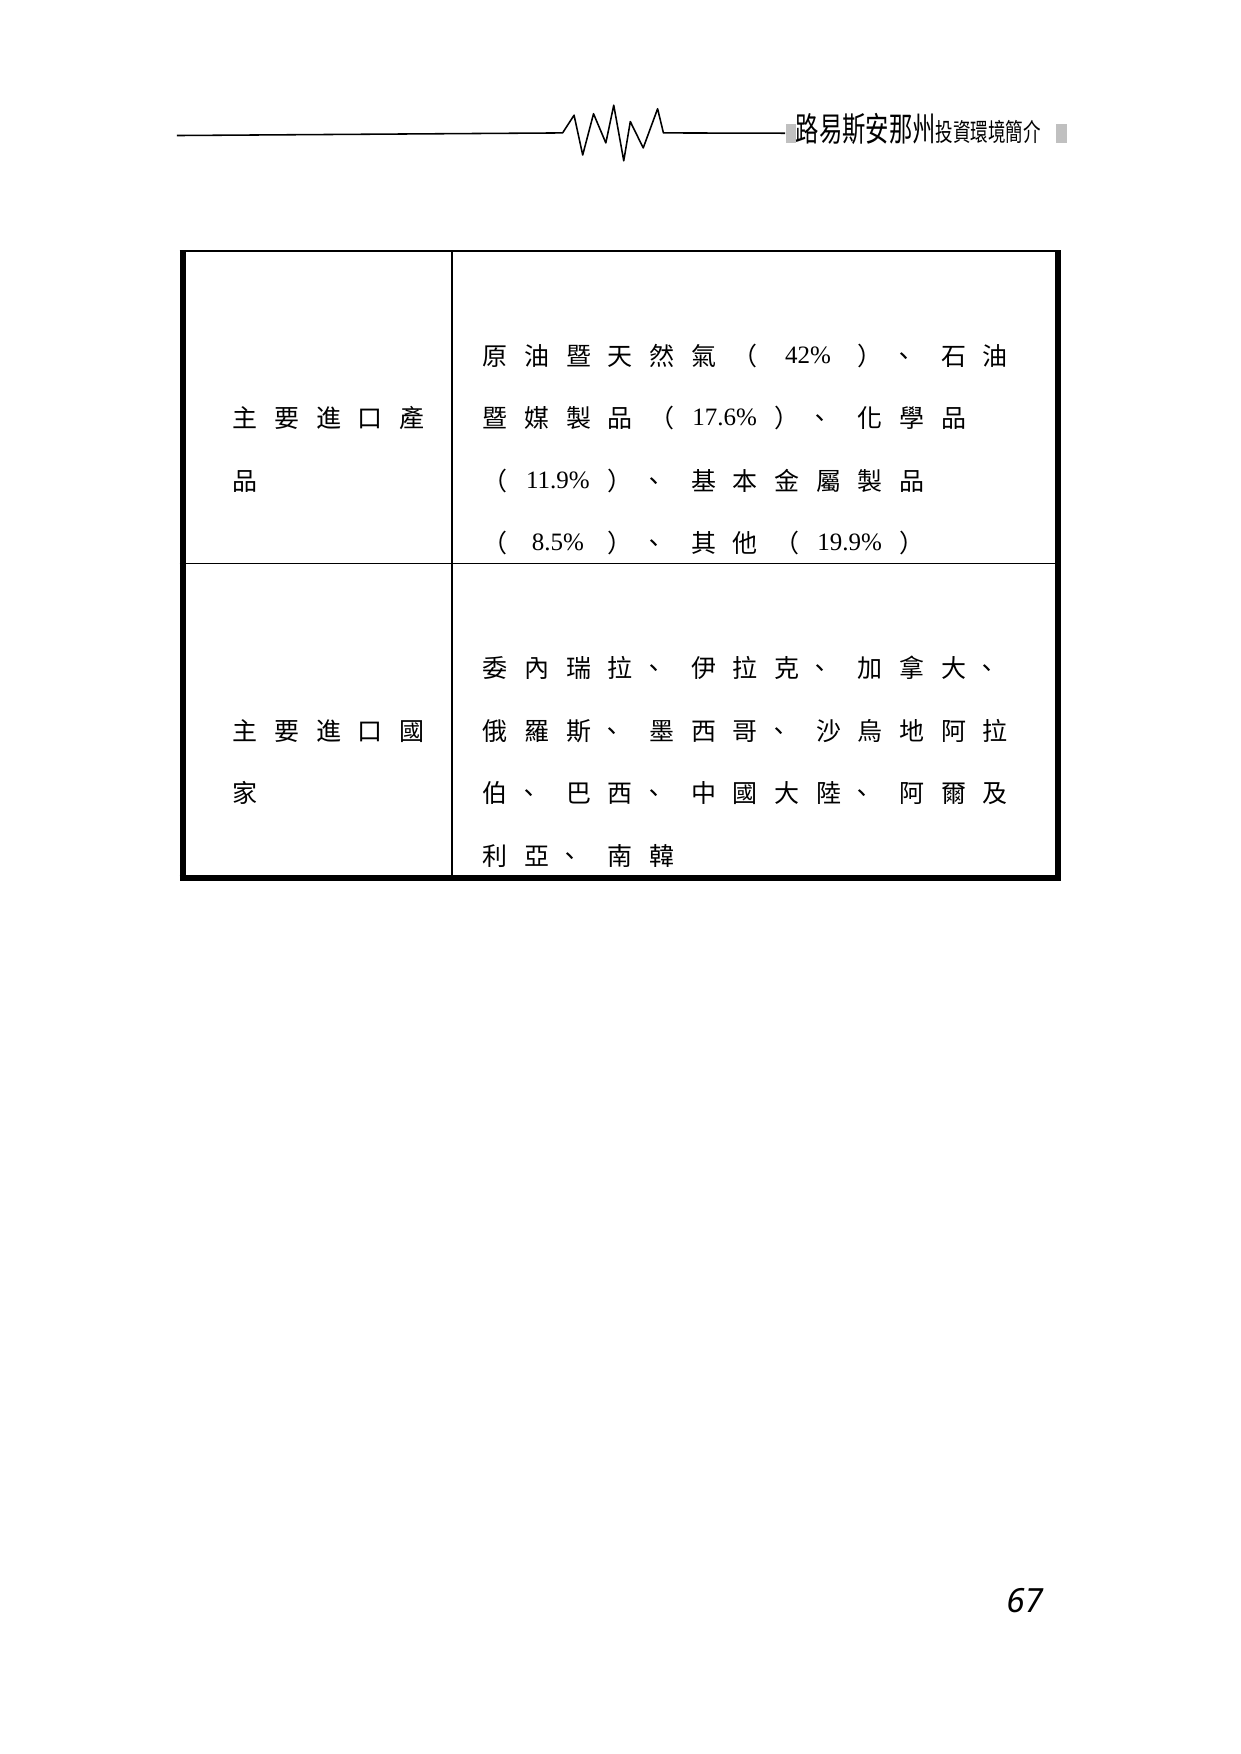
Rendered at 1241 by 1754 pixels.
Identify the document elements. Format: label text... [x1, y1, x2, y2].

table_cell 委內瑞拉、伊拉克、加拿大、俄羅斯、墨西哥、沙烏地阿拉伯、巴西、中國大陸、阿爾及利亞、南韓 [453, 564, 1055, 875]
table_cell 原油暨天然氣（42%）、石油暨媒製品（17.6%）、化學品（11.9%）、基本金屬製品（8.5%）、其他（19.9%） [453, 252, 1055, 563]
table_cell 主要進口國家 [186, 564, 451, 875]
table_cell 主要進口產品 [186, 252, 451, 563]
